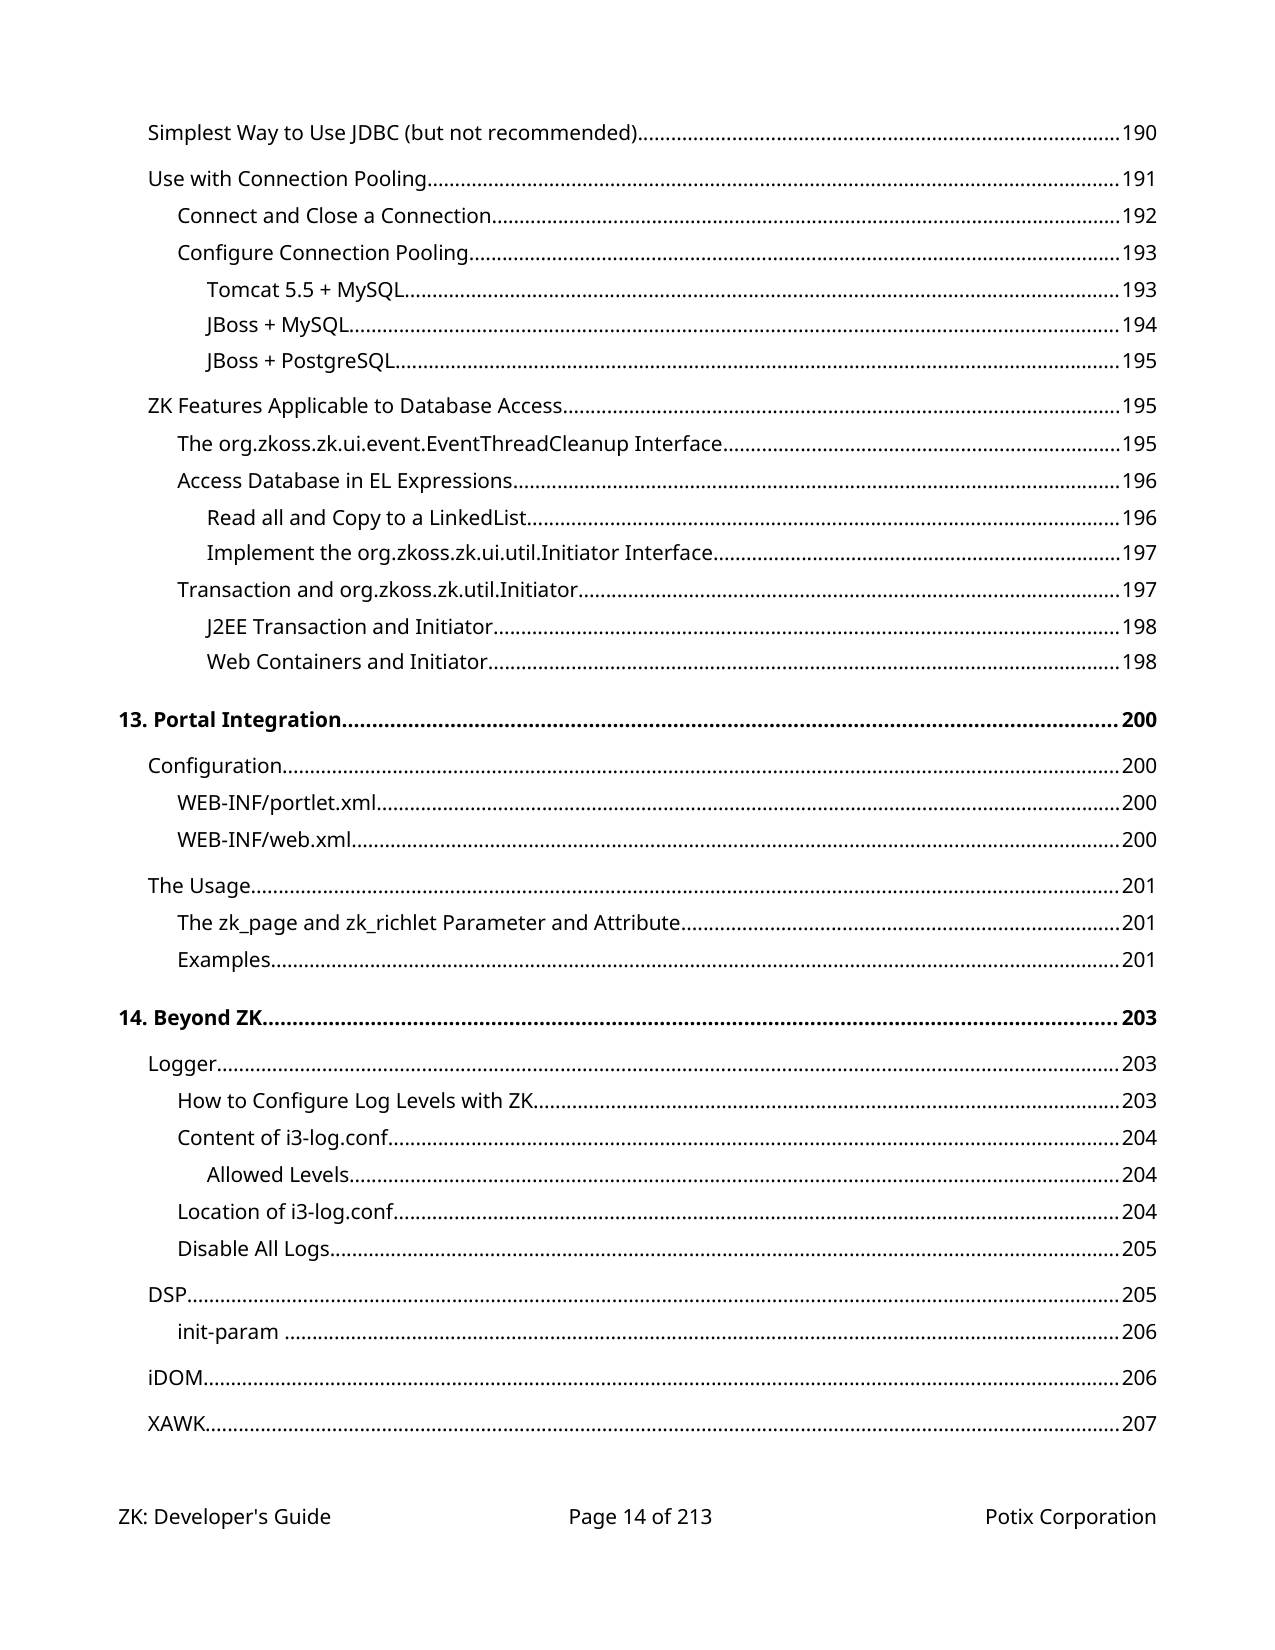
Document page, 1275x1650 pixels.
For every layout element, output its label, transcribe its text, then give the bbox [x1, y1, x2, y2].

text Configure Connection Pooling 193 [177, 238, 1157, 266]
text Examples 201 [177, 945, 1157, 974]
text 14. Beyond ZK 203 [118, 1003, 1157, 1031]
text The Usage 201 [148, 871, 1157, 899]
text WEB-INF/portlet.xml 200 [177, 788, 1157, 816]
text 13. Portal Integration 200 [118, 705, 1157, 733]
text JBoss + PostgreSQL 195 [207, 346, 1157, 374]
text Allowed Levels 204 [207, 1160, 1157, 1188]
text Logger 203 [148, 1049, 1157, 1077]
text Connect and Close a Connection 192 [177, 201, 1157, 229]
text Transaction and org.zkoss.zk.util.Initiator 197 [177, 575, 1157, 603]
text Web Containers and Initiator 198 [207, 647, 1157, 676]
text JBoss + MySQL 194 [207, 311, 1157, 339]
text J2EE Transaction and Initiator 198 [207, 612, 1157, 641]
text Access Database in EL Expressions 196 [177, 466, 1157, 494]
text ZK Features Applicable to Database Access 195 [148, 392, 1157, 420]
text Configuration 200 [148, 751, 1157, 779]
text iDOM 206 [148, 1363, 1157, 1392]
text Content of i3-log.conf 204 [177, 1123, 1157, 1151]
text The org.zkoss.zk.ui.event.EventThreadCleanup Interface 195 [177, 429, 1157, 457]
text Disable All Logs 205 [177, 1234, 1157, 1263]
text Simplest Way to Use JDBC (but not recommended) 190 [148, 118, 1157, 146]
text Location of i3-log.conf 204 [177, 1197, 1157, 1226]
text WEB-INF/web.xml 200 [177, 825, 1157, 853]
text XAWK 207 [148, 1409, 1157, 1438]
text Use with Connection Pooling 191 [148, 164, 1157, 192]
text Tomcat 5.5 + MySQL 193 [207, 275, 1157, 303]
text The zk_page and zk_richlet Parameter and Attribute 201 [177, 908, 1157, 937]
text DSP 205 [148, 1280, 1157, 1309]
text init-param 206 [177, 1317, 1157, 1346]
text Read all and Copy to a LinkedList 196 [207, 503, 1157, 531]
text Implement the org.zkoss.zk.ui.util.Initiator Interface 197 [207, 538, 1157, 566]
text How to Configure Log Levels with ZK 203 [177, 1086, 1157, 1114]
